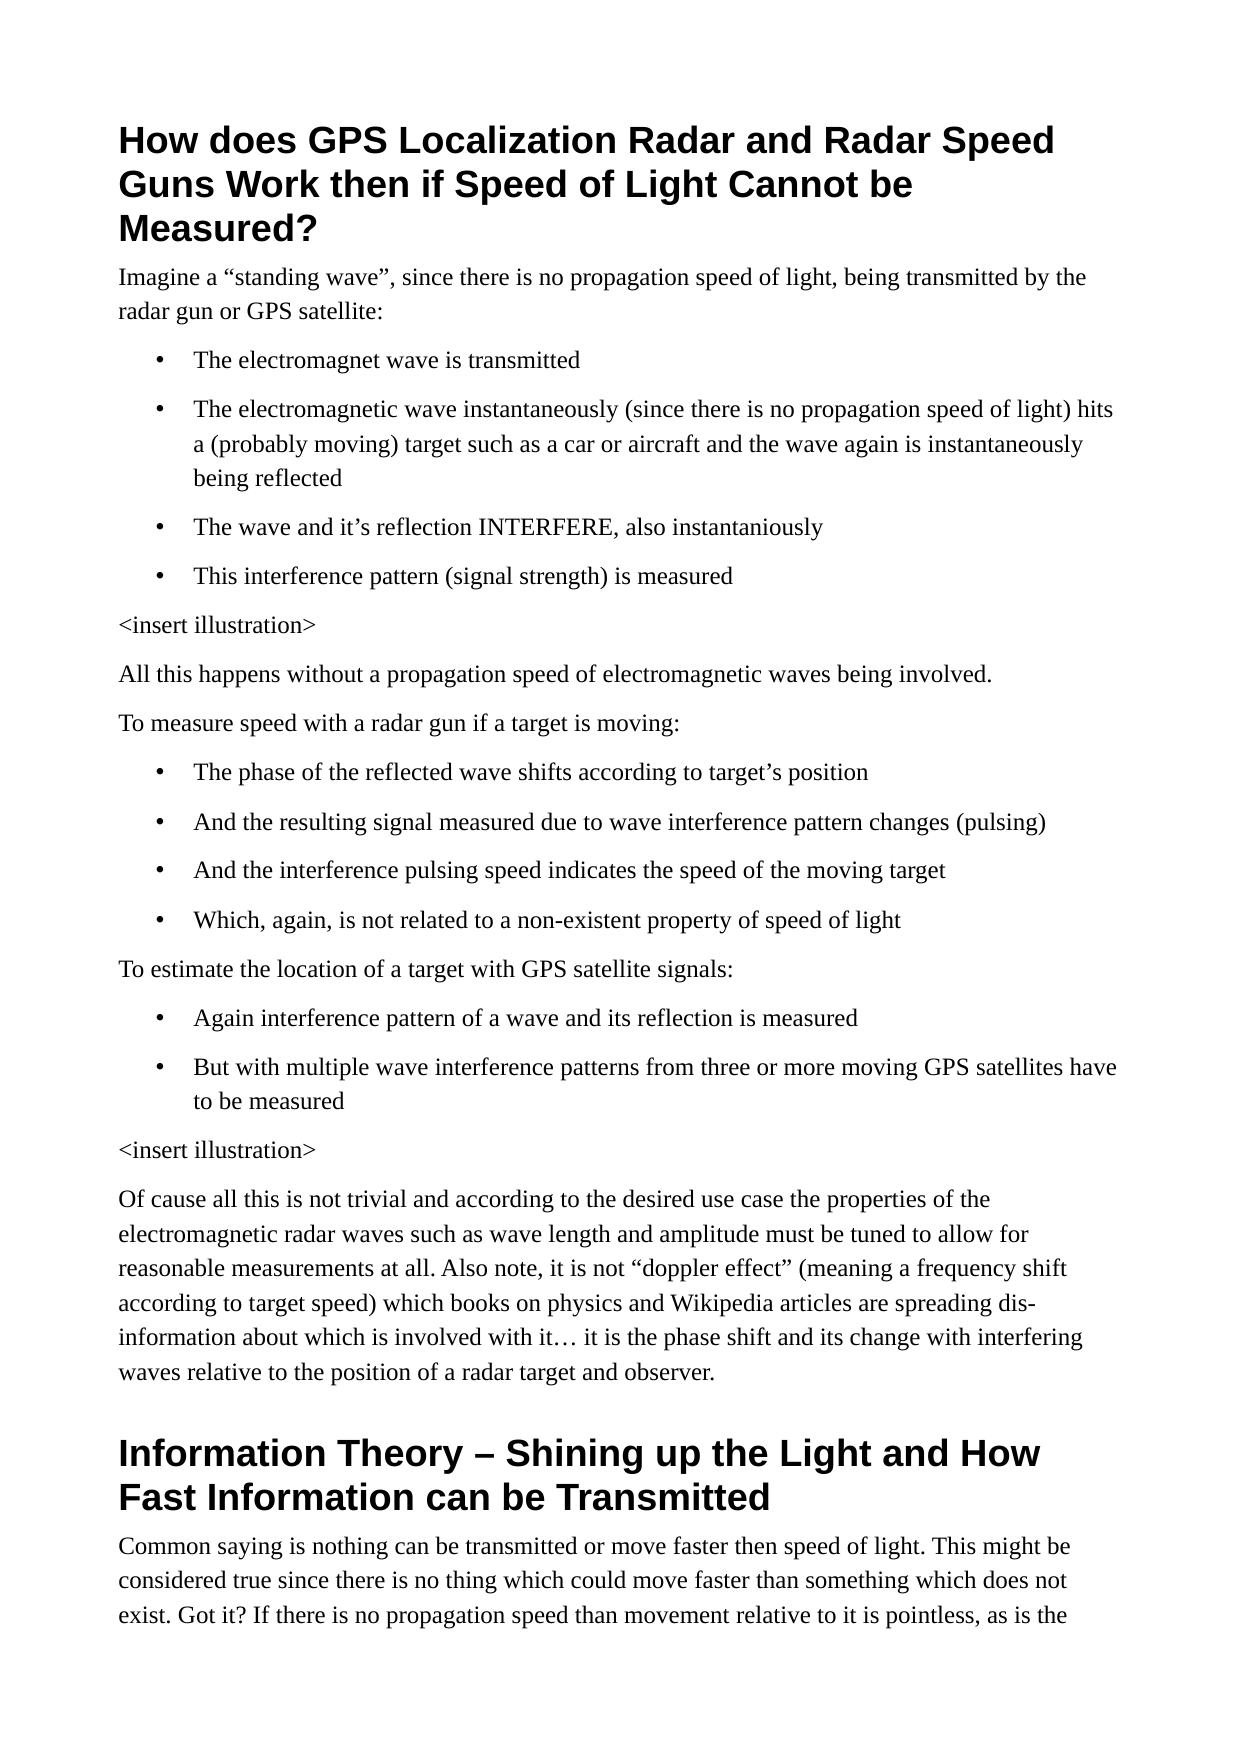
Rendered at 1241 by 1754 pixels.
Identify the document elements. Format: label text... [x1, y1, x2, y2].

subtitle Information Theory – Shining up the Light and How Fast Information can be Transmitted [118, 1431, 1122, 1518]
list The phase of the reflected wave shifts according to target’s position [156, 757, 1122, 786]
list And the interference pulsing speed indicates the speed of the moving target [156, 856, 1122, 884]
list The wave and it’s reflection INTERFERE, also instantaniously [156, 512, 1122, 541]
text Imagine a “standing wave”, since there is no propagation speed of light, being transmitted by the radar gun or GPS satellite: [118, 262, 1122, 325]
text To estimate the location of a target with GPS satellite signals: [118, 954, 1122, 982]
text Common saying is nothing can be transmitted or move faster then speed of light. This might be considered true since there is no thing which could move faster than something which does not exist. Got it? If there is no propagation speed than movement relative to it is pointless, as is the [118, 1531, 1122, 1628]
text Of cause all this is not trivial and according to the desired use case the properties of the electromagnetic radar waves such as wave length and amplitude must be tuned to allow for reasonable measurements at all. Also note, it is not “doppler effect” (meaning a frequency shift according to target speed) which books on physics and Wikipedia articles are spreading dis-information about which is involved with it… it is the phase shift and its change with interfering waves relative to the position of a radar target and observer. [118, 1184, 1122, 1386]
list But with multiple wave interference patterns from three or more moving GPS satellites have to be measured [156, 1052, 1122, 1115]
list Again interference pattern of a wave and its reflection is measured [156, 1003, 1122, 1032]
list And the resulting signal measured due to wave interference pattern changes (pulsing) [156, 807, 1122, 835]
text To measure speed with a radar gun if a target is moving: [118, 708, 1122, 737]
text <insert illustration> [118, 610, 1122, 639]
text <insert illustration> [118, 1135, 1122, 1164]
list This interference pattern (signal strength) is measured [156, 561, 1122, 590]
list The electromagnetic wave instantaneously (since there is no propagation speed of light) hits a (probably moving) target such as a car or aircraft and the wave again is instantaneously being reflected [156, 394, 1122, 492]
subtitle How does GPS Localization Radar and Radar Speed Guns Work then if Speed of Light Cannot be Measured? [118, 118, 1122, 249]
text All this happens without a propagation speed of electromagnetic waves being involved. [118, 659, 1122, 688]
list The electromagnet wave is transmitted [156, 345, 1122, 374]
list Which, again, is not related to a non-existent property of speed of light [156, 905, 1122, 933]
